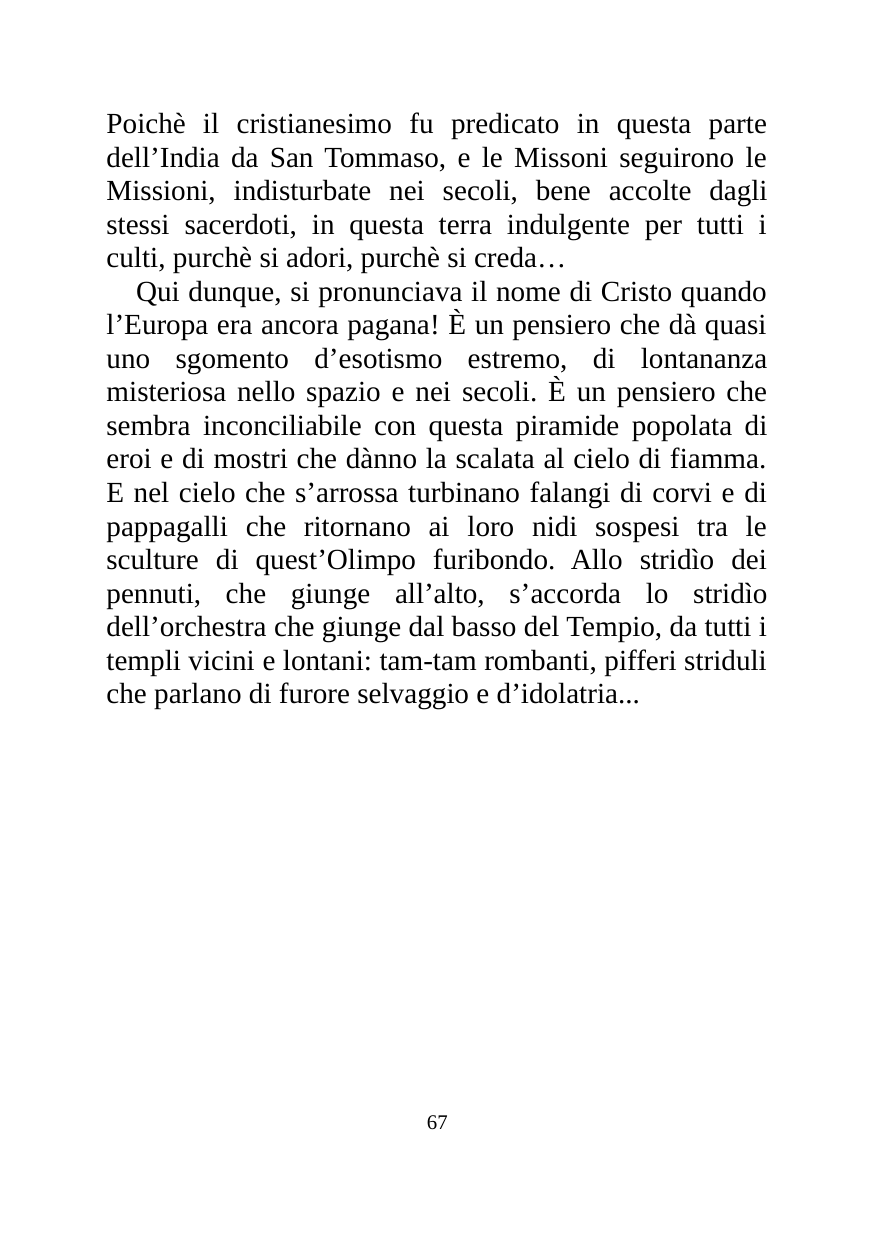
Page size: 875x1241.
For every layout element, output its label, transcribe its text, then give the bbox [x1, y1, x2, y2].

text Poichè il cristianesimo fu predicato in questa parte dell’India da San Tommaso, e le Missoni seguirono le Missioni, indisturbate nei secoli, bene accolte dagli stessi sacerdoti, in questa terra indulgente per tutti i culti, purchè si adori, purchè si creda… [106, 106, 768, 274]
text Qui dunque, si pronunciava il nome di Cristo quando l’Europa era ancora pagana! È un pensiero che dà quasi uno sgomento d’esotismo estremo, di lontananza misteriosa nello spazio e nei secoli. È un pensiero che sembra inconciliabile con questa piramide popolata di eroi e di mostri che dànno la scalata al cielo di fiamma. E nel cielo che s’arrossa turbinano falangi di corvi e di pappagalli che ritornano ai loro nidi sospesi tra le sculture di quest’Olimpo furibondo. Allo stridìo dei pennuti, che giunge all’alto, s’accorda lo stridìo dell’orchestra che giunge dal basso del Tempio, da tutti i templi vicini e lontani: tam-tam rombanti, pifferi striduli che parlano di furore selvaggio e d’idolatria... [106, 274, 768, 710]
